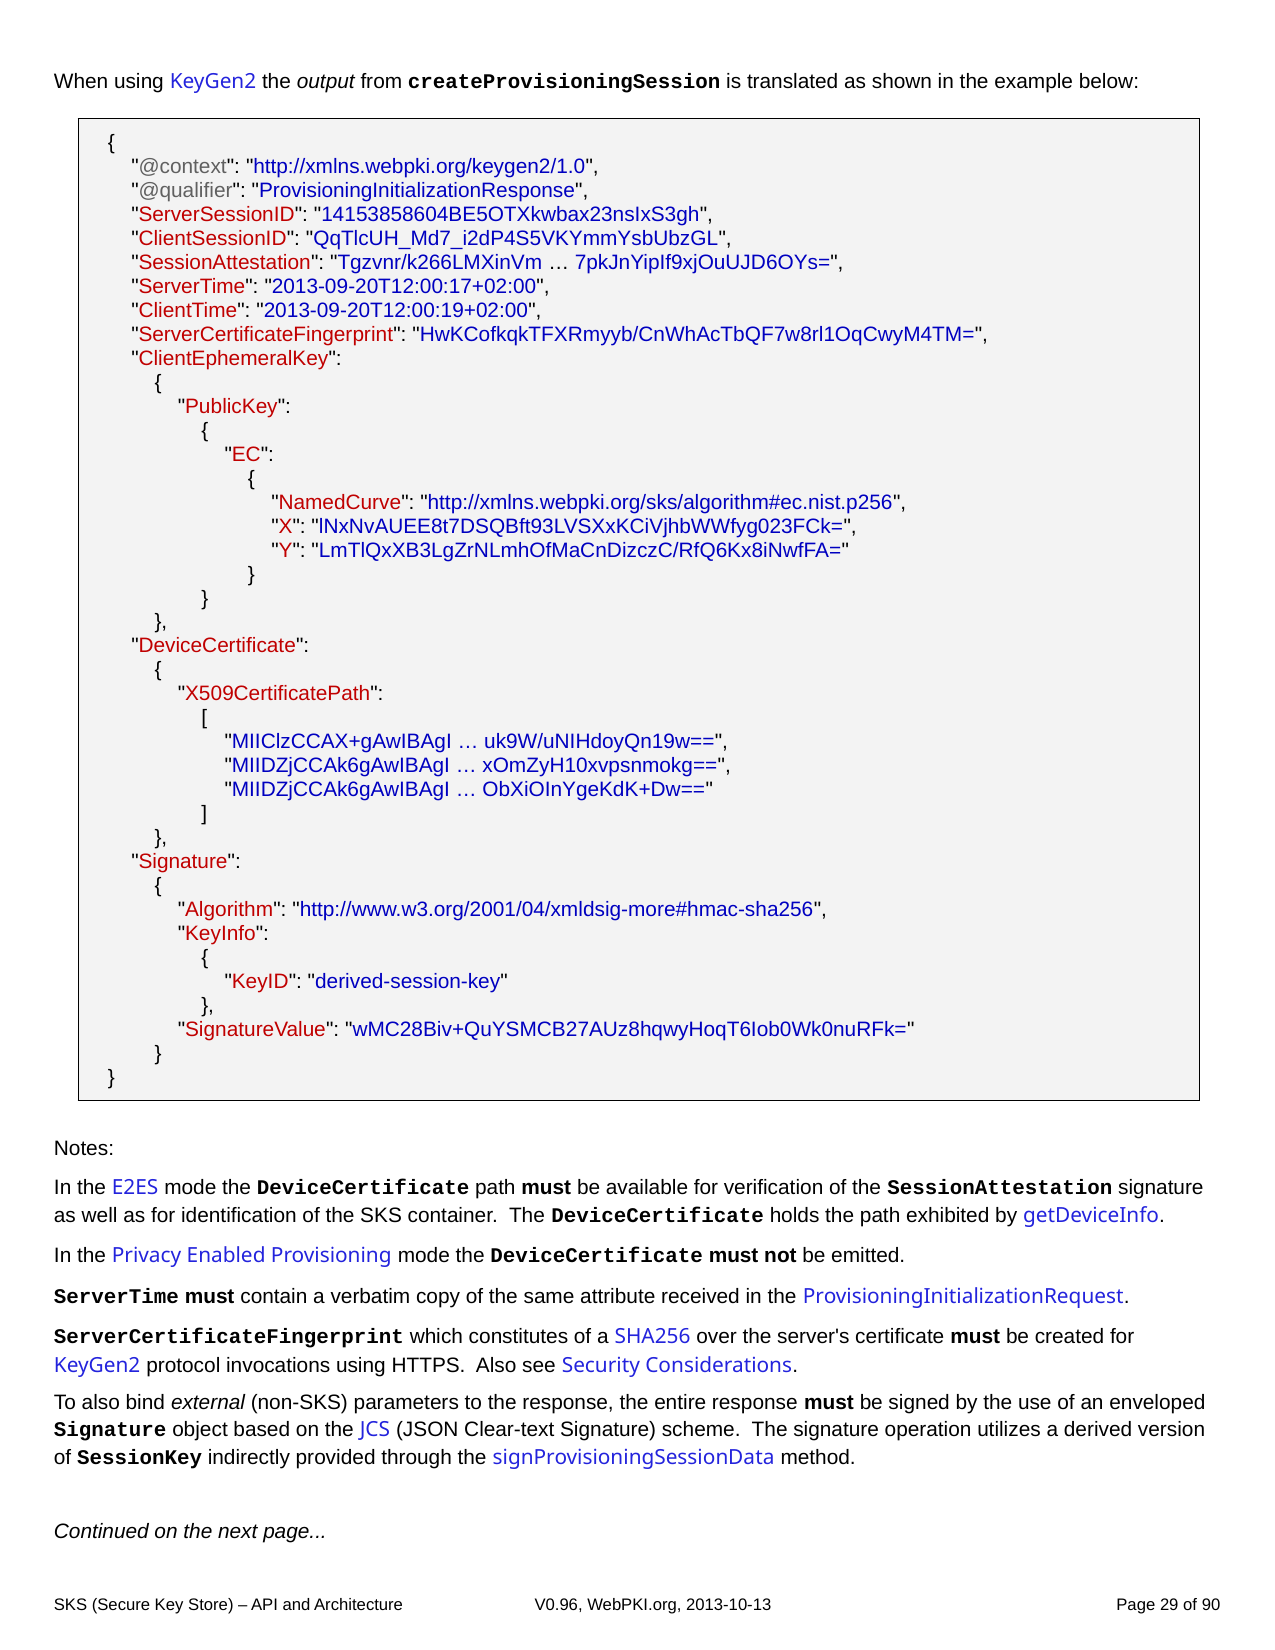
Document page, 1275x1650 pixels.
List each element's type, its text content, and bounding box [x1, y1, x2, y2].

text ServerCertificateFingerprint which constitutes of a SHA256 over the server's certificate must be created for KeyGen2 protocol invocations using HTTPS. Also see Security Considerations. [54, 1321, 1221, 1378]
table_header { "@context": "http://xmlns.webpki.org/keygen2/1.0", "@qualifier": "ProvisioningInitializationResponse", "ServerSessionID": "14153858604BE5OTXkwbax23nsIxS3gh", "ClientSessionID": "QqTlcUH_Md7_i2dP4S5VKYmmYsbUbzGL", "SessionAttestation": "Tgzvnr/k266LMXinVm … 7pkJnYipIf9xjOuUJD6OYs=", "ServerTime": "2013-09-20T12:00:17+02:00", "ClientTime": "2013-09-20T12:00:19+02:00", "ServerCertificateFingerprint": "HwKCofkqkTFXRmyyb/CnWhAcTbQF7w8rl1OqCwyM4TM=", "ClientEphemeralKey": { "PublicKey": { "EC": { "NamedCurve": "http://xmlns.webpki.org/sks/algorithm#ec.nist.p256", "X": "lNxNvAUEE8t7DSQBft93LVSXxKCiVjhbWWfyg023FCk=", "Y": "LmTlQxXB3LgZrNLmhOfMaCnDizczC/RfQ6Kx8iNwfFA=" } } }, "DeviceCertificate": { "X509CertificatePath": [ "MIIClzCCAX+gAwIBAgI … uk9W/uNIHdoyQn19w==", "MIIDZjCCAk6gAwIBAgI … xOmZyH10xvpsnmokg==", "MIIDZjCCAk6gAwIBAgI … ObXiOInYgeKdK+Dw==" ] }, "Signature": { "Algorithm": "http://www.w3.org/2001/04/xmldsig-more#hmac-sha256", "KeyInfo": { "KeyID": "derived-session-key" }, "SignatureValue": "wMC28Biv+QuYSMCB27AUz8hqwyHoqT6Iob0Wk0nuRFk=" } } [79, 119, 1199, 1100]
text To also bind external (non-SKS) parameters to the response, the entire response must be signed by the use of an enveloped Signature object based on the JCS (JSON Clear-text Signature) scheme. The signature operation utilizes a derived version of SessionKey indirectly provided through the signProvisioningSessionData method. [54, 1390, 1221, 1471]
text Notes: [54, 1136, 1221, 1160]
text In the Privacy Enabled Provisioning mode the DeviceCertificate must not be emitted. [54, 1241, 1221, 1269]
text In the E2ES mode the DeviceCertificate path must be available for verification of the SessionAttestation signature as well as for identification of the SKS container. The DeviceCertificate holds the path exhibited by getDeviceInfo. [54, 1172, 1221, 1229]
text When using KeyGen2 the output from createProvisioningSession is translated as shown in the example below: [54, 66, 1221, 118]
text Continued on the next page... [54, 1518, 1221, 1542]
text ServerTime must contain a verbatim copy of the same attribute received in the ProvisioningInitializationRequest. [54, 1281, 1221, 1309]
